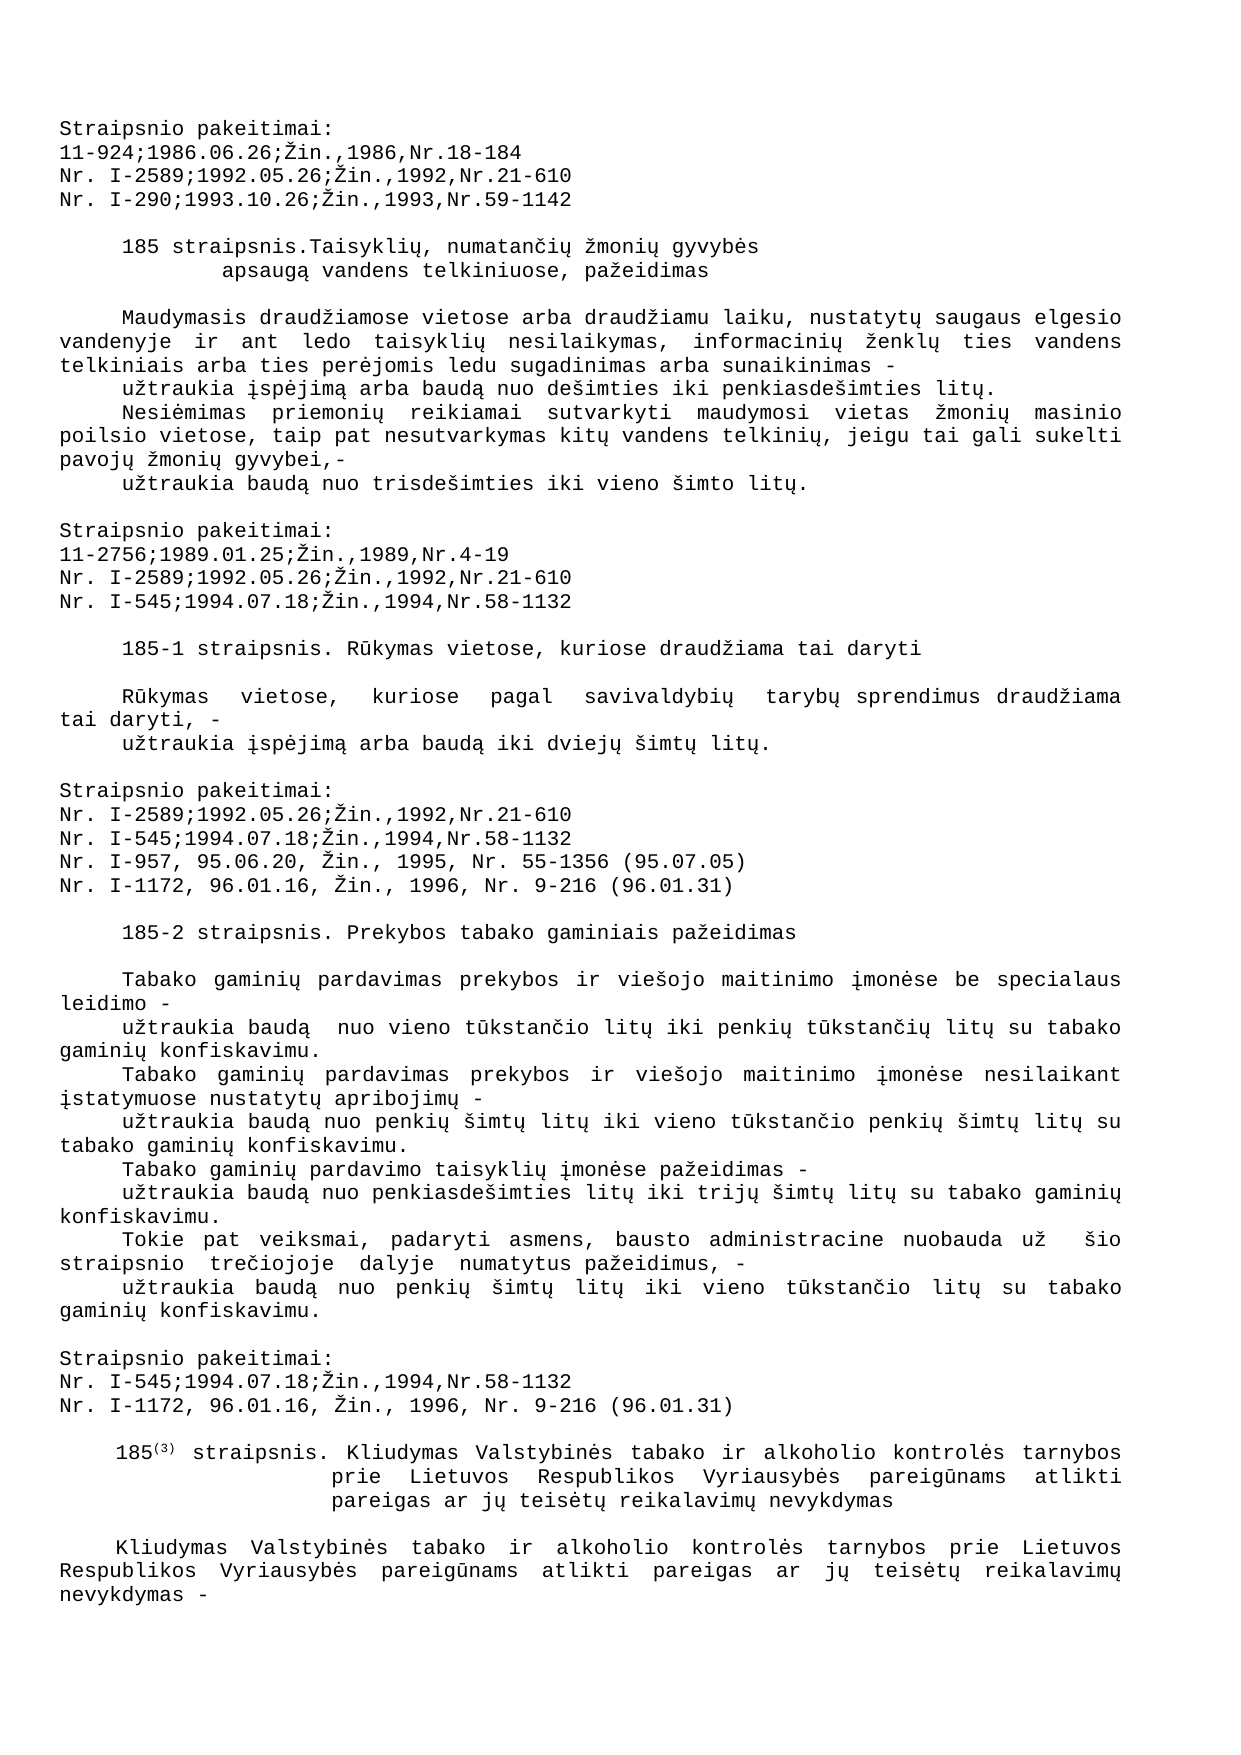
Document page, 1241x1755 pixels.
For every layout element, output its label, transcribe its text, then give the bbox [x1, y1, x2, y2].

text Nr. I-545;1994.07.18;Žin.,1994,Nr.58-1132 [59, 1371, 1122, 1395]
text Nr. I-545;1994.07.18;Žin.,1994,Nr.58-1132 [59, 591, 1122, 615]
text Nr. I-2589;1992.05.26;Žin.,1992,Nr.21-610 [59, 567, 1122, 591]
text Nr. I-957, 95.06.20, Žin., 1995, Nr. 55-1356 (95.07.05) [59, 851, 1122, 875]
text užtraukia baudą nuo penkių šimtų litų iki vieno tūkstančio penkių šimtų litų su tabako gaminių konfiskavimu. [59, 1111, 1122, 1158]
text Tokie pat veiksmai, padaryti asmens, bausto administracine nuobauda už šio straipsnio trečiojoje dalyje numatytus pažeidimus, - [59, 1229, 1122, 1277]
text Straipsnio pakeitimai: [59, 780, 1122, 804]
text 185-2 straipsnis. Prekybos tabako gaminiais pažeidimas [59, 922, 1122, 946]
text Tabako gaminių pardavimas prekybos ir viešojo maitinimo įmonėse be specialaus leidimo - [59, 969, 1122, 1017]
text Tabako gaminių pardavimas prekybos ir viešojo maitinimo įmonėse nesilaikant įstatymuose nustatytų apribojimų - [59, 1064, 1122, 1111]
text Nr. I-290;1993.10.26;Žin.,1993,Nr.59-1142 [59, 189, 1122, 213]
text užtraukia baudą nuo vieno tūkstančio litų iki penkių tūkstančių litų su tabako gaminių konfiskavimu. [59, 1017, 1122, 1064]
text užtraukia baudą nuo penkiasdešimties litų iki trijų šimtų litų su tabako gaminių konfiskavimu. [59, 1182, 1122, 1229]
text Straipsnio pakeitimai: [59, 1348, 1122, 1371]
text užtraukia įspėjimą arba baudą nuo dešimties iki penkiasdešimties litų. [59, 378, 1122, 402]
text Straipsnio pakeitimai: [59, 520, 1122, 544]
text Tabako gaminių pardavimo taisyklių įmonėse pažeidimas - [59, 1158, 1122, 1182]
text užtraukia baudą nuo trisdešimties iki vieno šimto litų. [59, 473, 1122, 496]
text 11-2756;1989.01.25;Žin.,1989,Nr.4-19 [59, 544, 1122, 567]
text Nesiėmimas priemonių reikiamai sutvarkyti maudymosi vietas žmonių masinio poilsio vietose, taip pat nesutvarkymas kitų vandens telkinių, jeigu tai gali sukelti pavojų žmonių gyvybei,- [59, 402, 1122, 473]
text Nr. I-1172, 96.01.16, Žin., 1996, Nr. 9-216 (96.01.31) [59, 875, 1122, 898]
text Nr. I-2589;1992.05.26;Žin.,1992,Nr.21-610 [59, 165, 1122, 189]
text Kliudymas Valstybinės tabako ir alkoholio kontrolės tarnybos prie Lietuvos Respublikos Vyriausybės pareigūnams atlikti pareigas ar jų teisėtų reikalavimų nevykdymas - [59, 1537, 1122, 1608]
text 11-924;1986.06.26;Žin.,1986,Nr.18-184 [59, 142, 1122, 165]
text užtraukia baudą nuo penkių šimtų litų iki vieno tūkstančio litų su tabako gaminių konfiskavimu. [59, 1277, 1122, 1324]
text 185-1 straipsnis. Rūkymas vietose, kuriose draudžiama tai daryti [59, 638, 1122, 662]
text Maudymasis draudžiamose vietose arba draudžiamu laiku, nustatytų saugaus elgesio vandenyje ir ant ledo taisyklių nesilaikymas, informacinių ženklų ties vandens telkiniais arba ties perėjomis ledu sugadinimas arba sunaikinimas - [59, 307, 1122, 378]
text Nr. I-1172, 96.01.16, Žin., 1996, Nr. 9-216 (96.01.31) [59, 1395, 1122, 1419]
text Nr. I-545;1994.07.18;Žin.,1994,Nr.58-1132 [59, 827, 1122, 851]
text Nr. I-2589;1992.05.26;Žin.,1992,Nr.21-610 [59, 804, 1122, 827]
text Straipsnio pakeitimai: [59, 118, 1122, 142]
text Rūkymas vietose, kuriose pagal savivaldybių tarybų sprendimus draudžiama tai daryti, - [59, 686, 1122, 733]
text 185 straipsnis.Taisyklių, numatančių žmonių gyvybės [59, 236, 1122, 260]
text 185(3) straipsnis. Kliudymas Valstybinės tabako ir alkoholio kontrolės tarnybos prie Lietuvos Respublikos Vyriausybės pareigūnams atlikti pareigas ar jų teisėtų reikalavimų nevykdymas [115, 1442, 1122, 1513]
text užtraukia įspėjimą arba baudą iki dviejų šimtų litų. [59, 733, 1122, 757]
text apsaugą vandens telkiniuose, pažeidimas [59, 260, 1122, 284]
